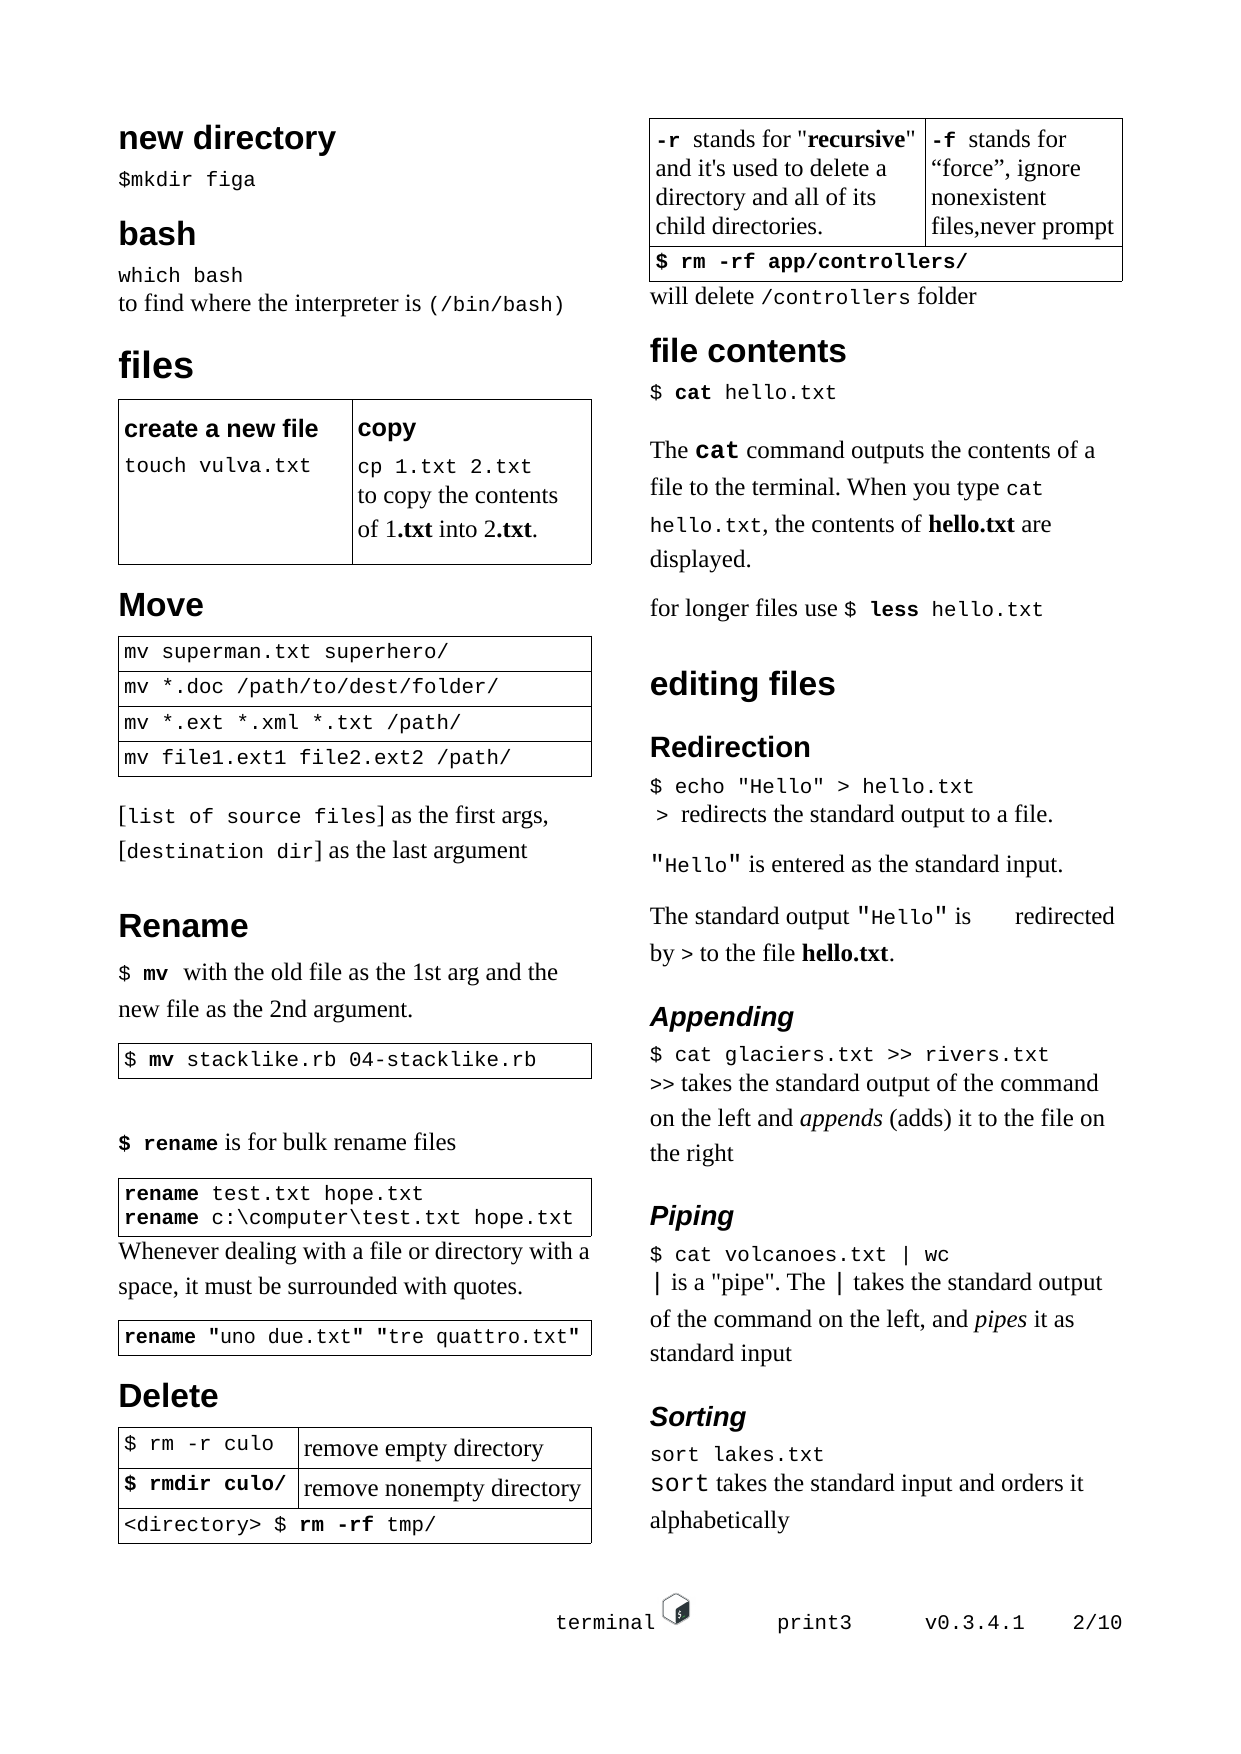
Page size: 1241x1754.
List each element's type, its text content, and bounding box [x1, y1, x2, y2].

subtitle editing files [649, 664, 1122, 702]
text $ echo "Hello" > hello.txt [649, 776, 1122, 799]
text | is a "pipe". The | takes the standard output of the command on the left, and pipes it as standard input [649, 1267, 1122, 1367]
subtitle Move [118, 584, 591, 623]
table_header remove empty directory [299, 1428, 591, 1467]
table_header $ rm -r culo [119, 1428, 298, 1467]
text $ cat hello.txt [649, 382, 1122, 406]
text The standard output "Hello" is redirected by > to the file hello.txt. [649, 901, 1122, 967]
table_header rename "uno due.txt" "tre quattro.txt" [119, 1321, 591, 1355]
text will delete /controllers folder [649, 282, 1122, 310]
text $ mv with the old file as the 1st arg and the new file as the 2nd argument. [118, 957, 591, 1023]
text $ rename is for bulk rename files [118, 1127, 591, 1157]
table_cell mv *.doc /path/to/dest/folder/ [119, 672, 591, 706]
text Whenever dealing with a file or directory with a space, it must be surrounded with quotes. [118, 1237, 591, 1299]
table_header copy cp 1.txt 2.txt to copy the contents of 1.txt into 2.txt. [353, 400, 591, 563]
table_header $ mv stacklike.rb 04-stacklike.rb [119, 1044, 591, 1078]
text "Hello" is entered as the standard input. [649, 849, 1122, 880]
text [list of source files] as the first args, [destination dir] as the last argument [118, 800, 591, 865]
text $mkdir figa [118, 169, 591, 193]
subtitle new directory [118, 118, 591, 157]
subtitle Piping [649, 1199, 1122, 1231]
table_header rename test.txt hope.txt rename c:\computer\test.txt hope.txt [119, 1179, 591, 1236]
subtitle bash [118, 214, 591, 252]
text $ cat glaciers.txt >> rivers.txt [649, 1044, 1122, 1068]
table_cell $ rm -rf app/controllers/ [650, 247, 1122, 281]
table_header create a new file touch vulva.txt [119, 400, 352, 563]
table_cell <directory> $ rm -rf tmp/ [119, 1509, 591, 1543]
subtitle Rename [118, 906, 591, 945]
table_cell mv file1.ext1 file2.ext2 /path/ [119, 742, 591, 776]
subtitle Appending [649, 1000, 1122, 1032]
table_cell mv *.ext *.xml *.txt /path/ [119, 707, 591, 741]
subtitle Sorting [649, 1400, 1122, 1432]
text >> takes the standard output of the command on the left and appends (adds) it to the file on the right [649, 1068, 1122, 1167]
subtitle Redirection [649, 729, 1122, 763]
text for longer files use $ less hello.txt [649, 593, 1122, 623]
text to find where the interpreter is (/bin/bash) [118, 288, 591, 318]
table_header mv superman.txt superhero/ [119, 637, 591, 671]
picture [655, 1588, 697, 1630]
table_cell $ rmdir culo/ [119, 1469, 298, 1508]
text sort lakes.txt [649, 1444, 1122, 1468]
subtitle files [118, 343, 591, 387]
text which bash [118, 265, 591, 288]
text The cat command outputs the contents of a file to the terminal. When you type cat hello.txt, the contents of hello.txt are displayed. [649, 436, 1122, 573]
text $ cat volcanoes.txt | wc [649, 1244, 1122, 1267]
subtitle file contents [649, 331, 1122, 370]
table_cell remove nonempty directory [299, 1469, 591, 1508]
table_header -r stands for "recursive" and it's used to delete a directory and all of its child directories. [650, 119, 925, 246]
subtitle Delete [118, 1376, 591, 1415]
text sort takes the standard input and orders it alphabetically [649, 1468, 1122, 1533]
table_header -f stands for “force”, ignore nonexistent files,never prompt [926, 119, 1122, 246]
text > redirects the standard output to a file. [649, 799, 1122, 829]
